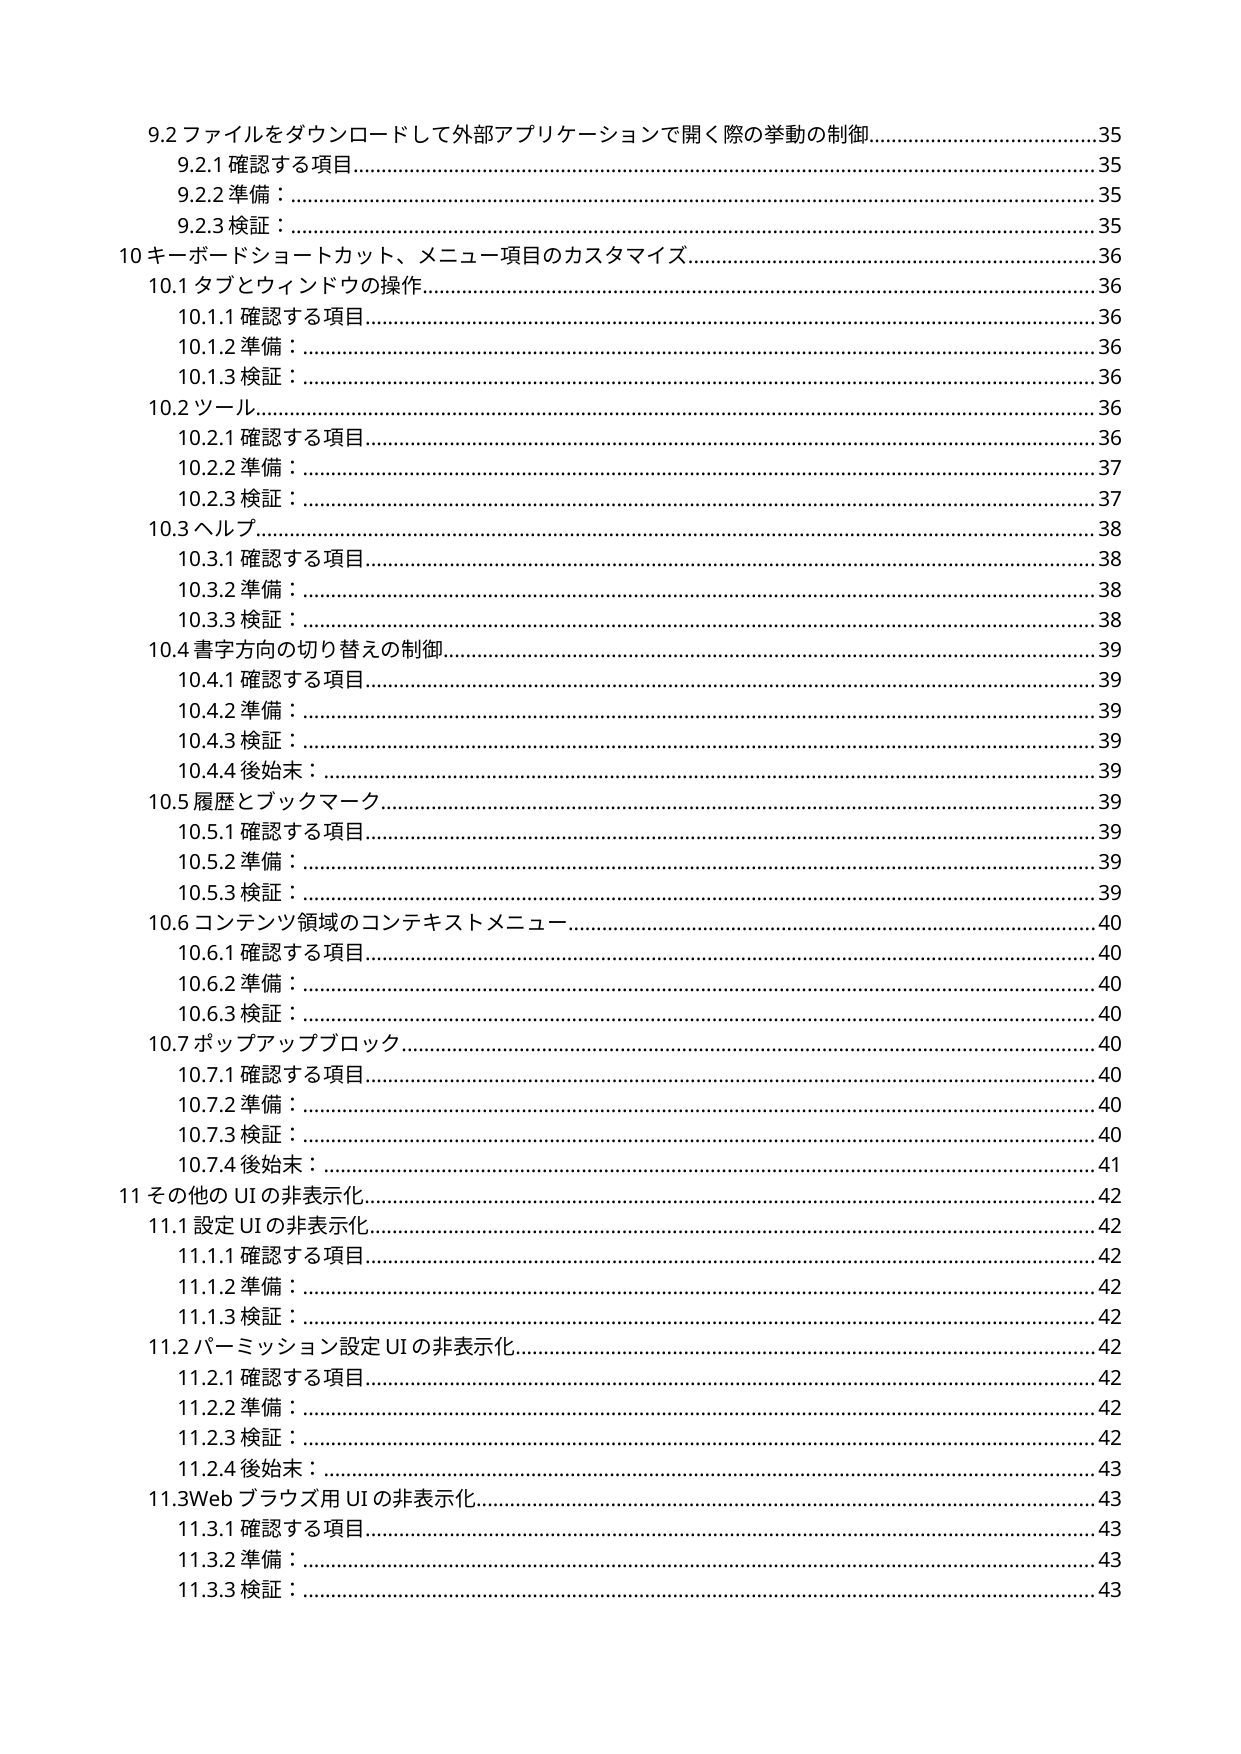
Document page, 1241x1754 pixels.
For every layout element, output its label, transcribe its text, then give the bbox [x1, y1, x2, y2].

text 10.5履歴とブックマーク 39 [148, 785, 1122, 815]
text 11.3.2準備： 43 [177, 1543, 1122, 1573]
text 10.6コンテンツ領域のコンテキストメニュー 40 [148, 906, 1122, 937]
text 11.2.3検証： 42 [177, 1422, 1122, 1452]
text 11.2.1確認する項目 42 [177, 1361, 1122, 1391]
text 10.1.2準備： 36 [177, 330, 1122, 361]
text 10.2.2準備： 37 [177, 452, 1122, 482]
text 10.5.3検証： 39 [177, 876, 1122, 906]
text 10.4.4後始末： 39 [177, 755, 1122, 785]
text 10.4.1確認する項目 39 [177, 664, 1122, 694]
text 11.1.1確認する項目 42 [177, 1240, 1122, 1270]
text 10.4.2準備： 39 [177, 694, 1122, 724]
text 10.7ポップアップブロック 40 [148, 1027, 1122, 1058]
text 11.3.3検証： 43 [177, 1573, 1122, 1603]
text 10.3.3検証： 38 [177, 603, 1122, 633]
text 11.3.1確認する項目 43 [177, 1512, 1122, 1543]
text 10.6.2準備： 40 [177, 967, 1122, 997]
text 9.2ファイルをダウンロードして外部アプリケーションで開く際の挙動の制御 35 [148, 118, 1122, 148]
text 11その他のUIの非表示化 42 [118, 1179, 1122, 1209]
text 10.7.4後始末： 41 [177, 1149, 1122, 1179]
text 10.1.3検証： 36 [177, 361, 1122, 391]
text 10.5.2準備： 39 [177, 846, 1122, 876]
text 11.1.3検証： 42 [177, 1300, 1122, 1331]
text 10.7.3検証： 40 [177, 1118, 1122, 1149]
text 11.2.4後始末： 43 [177, 1452, 1122, 1482]
text 10.4書字方向の切り替えの制御 39 [148, 633, 1122, 664]
text 10.3.1確認する項目 38 [177, 542, 1122, 573]
text 10.1.1確認する項目 36 [177, 300, 1122, 330]
text 10.6.1確認する項目 40 [177, 937, 1122, 967]
text 10.2.3検証： 37 [177, 482, 1122, 512]
text 10.1タブとウィンドウの操作 36 [148, 270, 1122, 300]
text 10.5.1確認する項目 39 [177, 815, 1122, 846]
text 10.6.3検証： 40 [177, 997, 1122, 1027]
text 10.7.2準備： 40 [177, 1088, 1122, 1118]
text 10.2.1確認する項目 36 [177, 421, 1122, 452]
text 11.1設定UIの非表示化 42 [148, 1209, 1122, 1240]
text 11.2パーミッション設定UIの非表示化 42 [148, 1331, 1122, 1361]
text 10.4.3検証： 39 [177, 724, 1122, 755]
text 10.7.1確認する項目 40 [177, 1058, 1122, 1088]
text 10.2ツール 36 [148, 391, 1122, 421]
text 11.1.2準備： 42 [177, 1270, 1122, 1300]
text 11.2.2準備： 42 [177, 1391, 1122, 1422]
text 10.3ヘルプ 38 [148, 512, 1122, 542]
text 10.3.2準備： 38 [177, 573, 1122, 603]
text 9.2.1確認する項目 35 [177, 148, 1122, 179]
text 11.3Webブラウズ用UIの非表示化 43 [148, 1482, 1122, 1512]
text 9.2.3検証： 35 [177, 209, 1122, 239]
text 9.2.2準備： 35 [177, 179, 1122, 209]
text 10キーボードショートカット、メニュー項目のカスタマイズ 36 [118, 239, 1122, 270]
